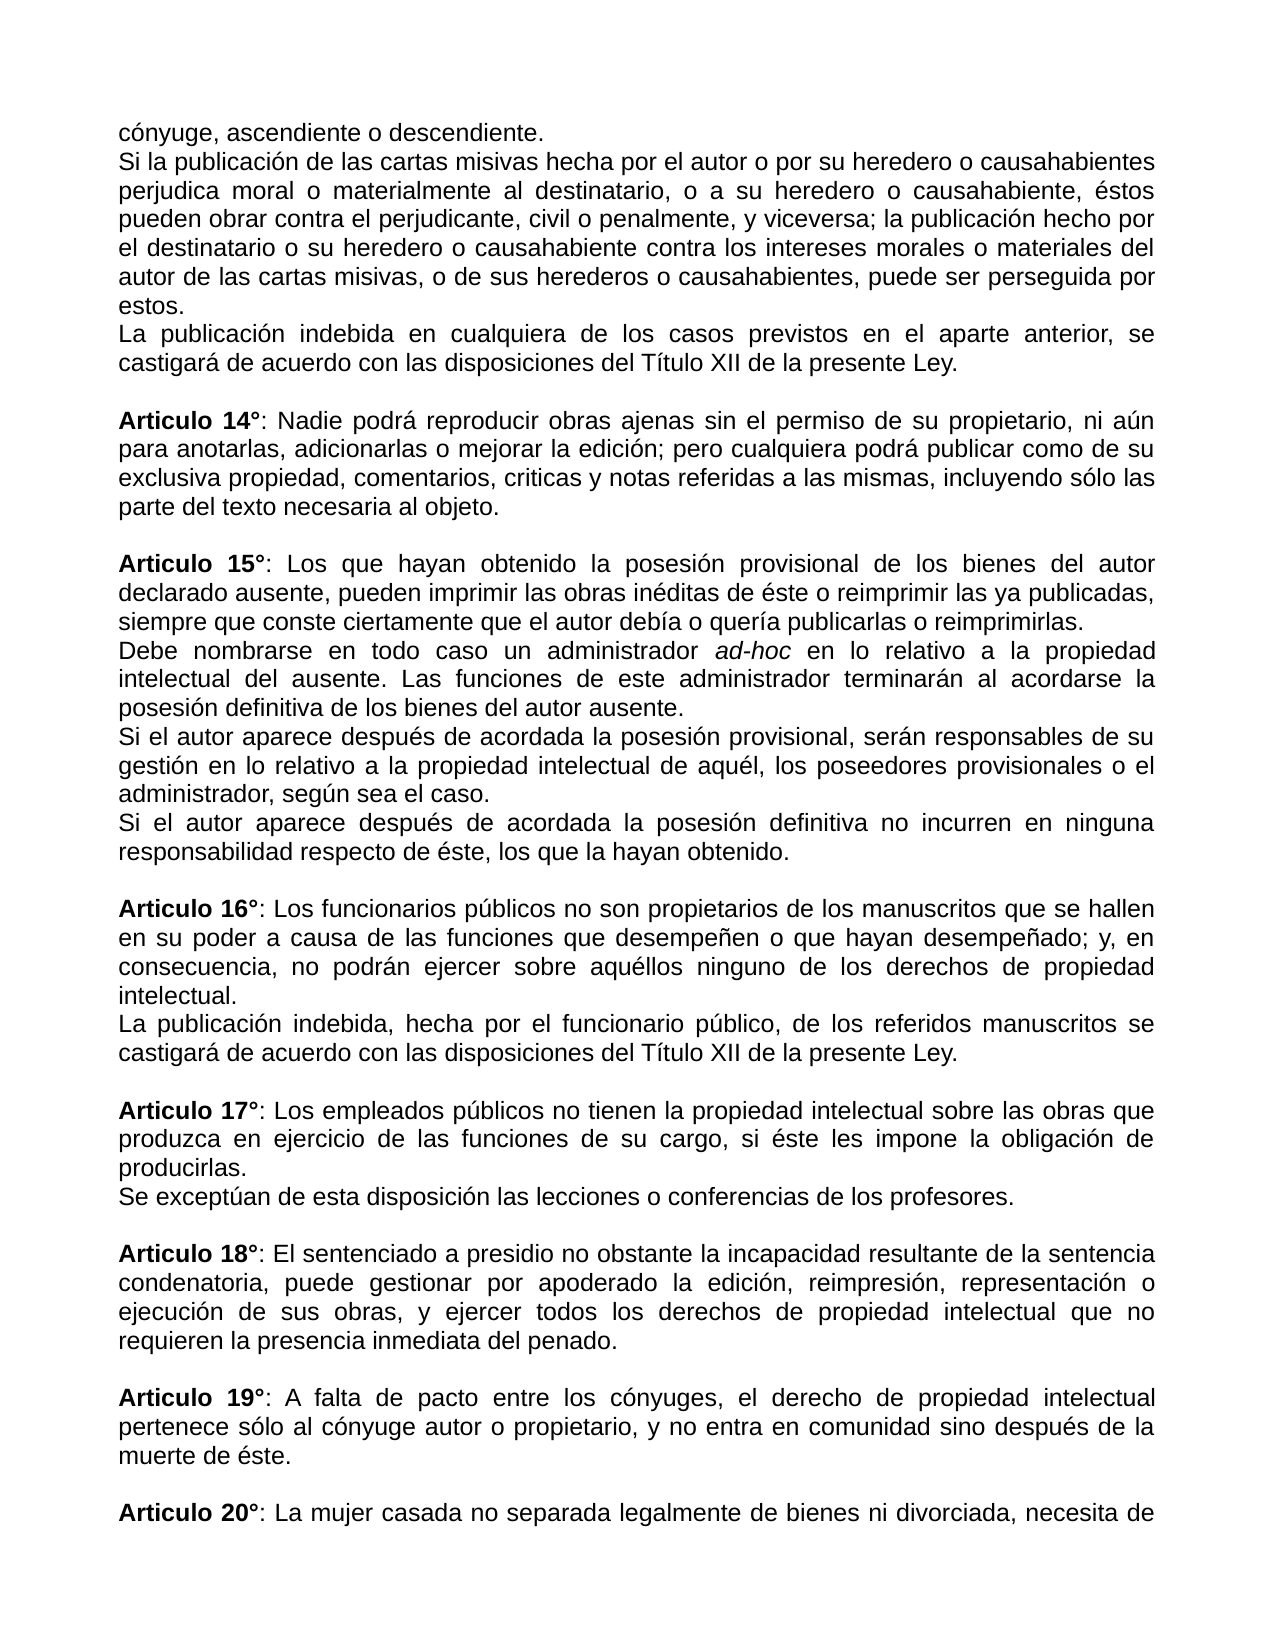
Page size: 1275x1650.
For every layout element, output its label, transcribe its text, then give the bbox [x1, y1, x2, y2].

text Si la publicación de las cartas misivas hecha por el autor o por su heredero o causahabientes perjudica moral o materialmente al destinatario, o a su heredero o causahabiente, éstos pueden obrar contra el perjudicante, civil o penalmente, y viceversa; la publicación hecho por el destinatario o su heredero o causahabiente contra los intereses morales o materiales del autor de las cartas misivas, o de sus herederos o causahabientes, puede ser perseguida por estos. [118, 147, 1157, 319]
text Articulo 19°: A falta de pacto entre los cónyuges, el derecho de propiedad intelectual pertenece sólo al cónyuge autor o propietario, y no entra en comunidad sino después de la muerte de éste. [118, 1383, 1157, 1469]
text Articulo 18°: El sentenciado a presidio no obstante la incapacidad resultante de la sentencia condenatoria, puede gestionar por apoderado la edición, reimpresión, representación o ejecución de sus obras, y ejercer todos los derechos de propiedad intelectual que no requieren la presencia inmediata del penado. [118, 1239, 1157, 1354]
text Articulo 20°: La mujer casada no separada legalmente de bienes ni divorciada, necesita de [118, 1498, 1157, 1527]
text Articulo 15°: Los que hayan obtenido la posesión provisional de los bienes del autor declarado ausente, pueden imprimir las obras inéditas de éste o reimprimir las ya publicadas, siempre que conste ciertamente que el autor debía o quería publicarlas o reimprimirlas. [118, 549, 1157, 636]
text Articulo 16°: Los funcionarios públicos no son propietarios de los manuscritos que se hallen en su poder a causa de las funciones que desempeñen o que hayan desempeñado; y, en consecuencia, no podrán ejercer sobre aquéllos ninguno de los derechos de propiedad intelectual. [118, 894, 1157, 1009]
text Articulo 17°: Los empleados públicos no tienen la propiedad intelectual sobre las obras que produzca en ejercicio de las funciones de su cargo, si éste les impone la obligación de producirlas. [118, 1096, 1157, 1182]
text Debe nombrarse en todo caso un administrador ad-hoc en lo relativo a la propiedad intelectual del ausente. Las funciones de este administrador terminarán al acordarse la posesión definitiva de los bienes del autor ausente. [118, 636, 1157, 722]
text Se exceptúan de esta disposición las lecciones o conferencias de los profesores. [118, 1182, 1157, 1211]
text cónyuge, ascendiente o descendiente. [118, 118, 1157, 147]
text La publicación indebida, hecha por el funcionario público, de los referidos manuscritos se castigará de acuerdo con las disposiciones del Título XII de la presente Ley. [118, 1009, 1157, 1067]
text Si el autor aparece después de acordada la posesión definitiva no incurren en ninguna responsabilidad respecto de éste, los que la hayan obtenido. [118, 808, 1157, 866]
text Articulo 14°: Nadie podrá reproducir obras ajenas sin el permiso de su propietario, ni aún para anotarlas, adicionarlas o mejorar la edición; pero cualquiera podrá publicar como de su exclusiva propiedad, comentarios, criticas y notas referidas a las mismas, incluyendo sólo las parte del texto necesaria al objeto. [118, 406, 1157, 521]
text Si el autor aparece después de acordada la posesión provisional, serán responsables de su gestión en lo relativo a la propiedad intelectual de aquél, los poseedores provisionales o el administrador, según sea el caso. [118, 722, 1157, 808]
text La publicación indebida en cualquiera de los casos previstos en el aparte anterior, se castigará de acuerdo con las disposiciones del Título XII de la presente Ley. [118, 319, 1157, 377]
